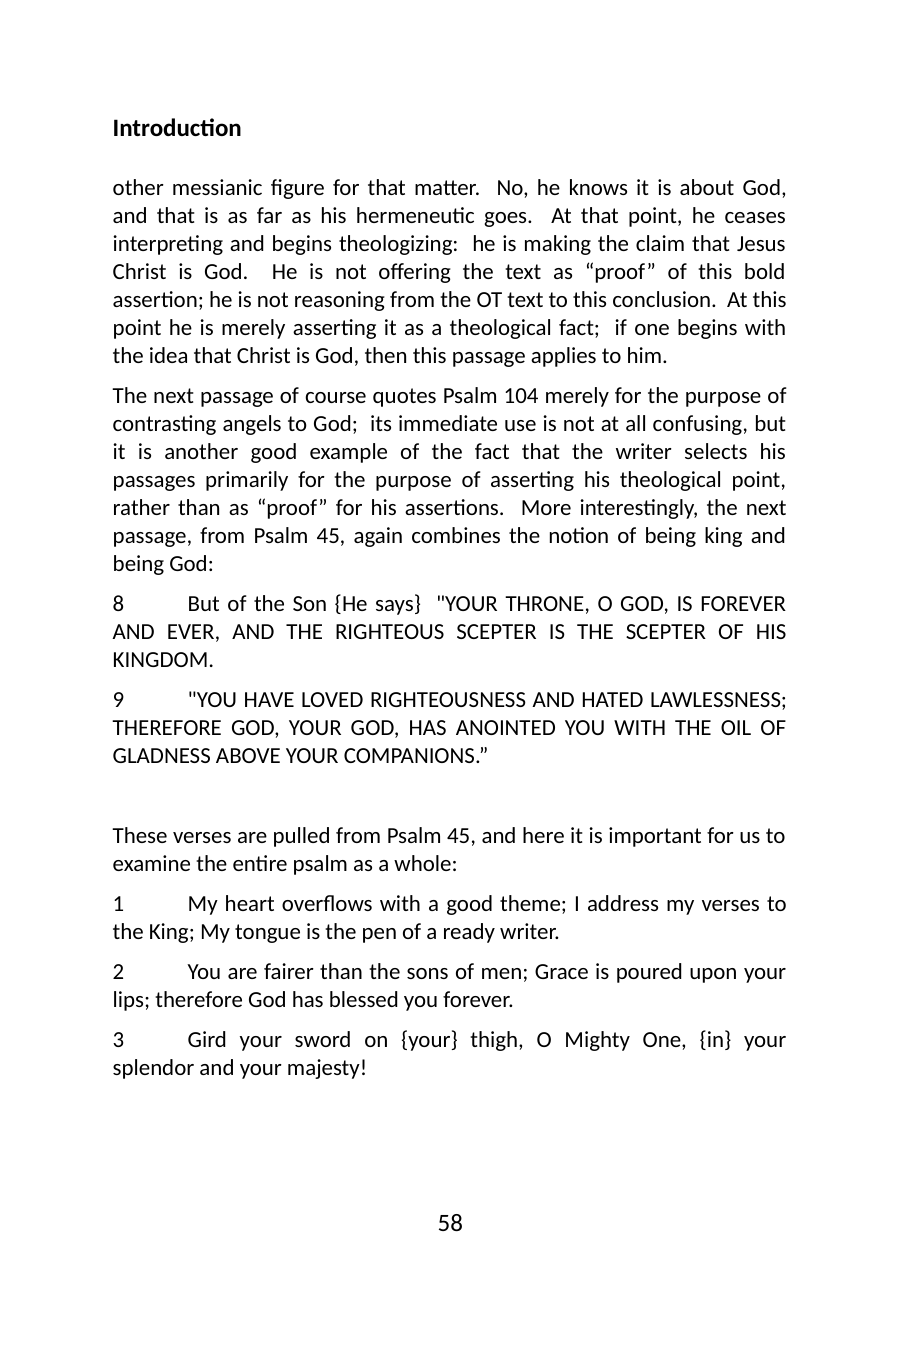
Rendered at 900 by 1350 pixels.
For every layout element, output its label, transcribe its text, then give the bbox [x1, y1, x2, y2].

text 9 "YOU HAVE LOVED RIGHTEOUSNESS AND HATED LAWLESSNESS; THEREFORE GOD, YOUR GOD, HAS ANOINTED YOU WITH THE OIL OF GLADNESS ABOVE YOUR COMPANIONS.” [112, 685, 787, 769]
text 3 Gird your sword on {your} thigh, O Mighty One, {in} your splendor and your majesty! [112, 1025, 787, 1081]
text other messianic figure for that matter. No, he knows it is about God, and that is as far as his hermeneutic goes. At that point, he ceases interpreting and begins theologizing: he is making the claim that Jesus Christ is God. He is not offering the text as “proof” of this bold assertion; he is not reasoning from the OT text to this conclusion. At this point he is merely asserting it as a theological fact; if one begins with the idea that Christ is God, then this passage applies to him. [112, 173, 787, 369]
text 1 My heart overflows with a good theme; I address my verses to the King; My tongue is the pen of a ready writer. [112, 889, 787, 945]
text 8 But of the Son {He says} "YOUR THRONE, O GOD, IS FOREVER AND EVER, AND THE RIGHTEOUS SCEPTER IS THE SCEPTER OF HIS KINGDOM. [112, 589, 787, 673]
text These verses are pulled from Psalm 45, and here it is important for us to examine the entire psalm as a whole: [112, 821, 787, 877]
text 2 You are fairer than the sons of men; Grace is poured upon your lips; therefore God has blessed you forever. [112, 957, 787, 1013]
text The next passage of course quotes Psalm 104 merely for the purpose of contrasting angels to God; its immediate use is not at all confusing, but it is another good example of the fact that the writer selects his passages primarily for the purpose of asserting his theological point, rather than as “proof” for his assertions. More interestingly, the next passage, from Psalm 45, again combines the notion of being king and being God: [112, 381, 787, 577]
